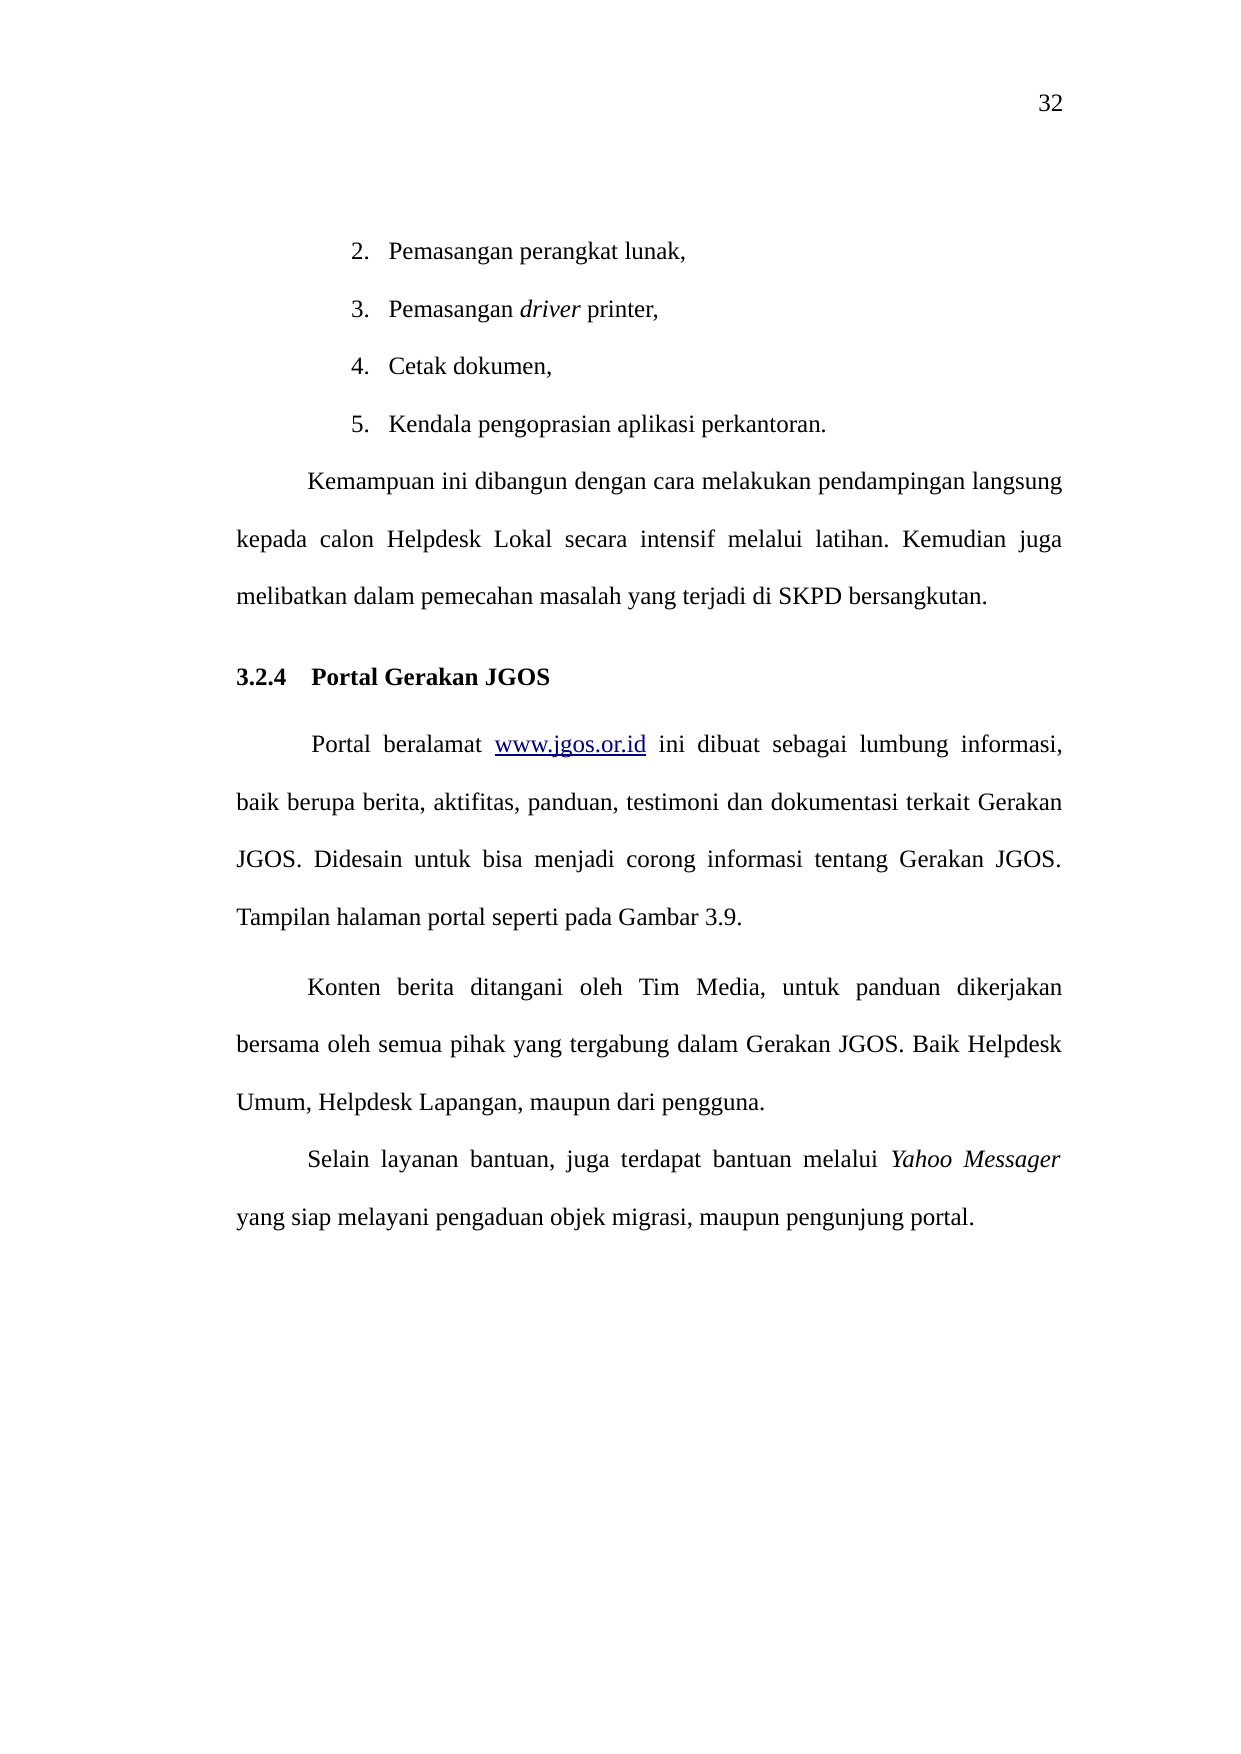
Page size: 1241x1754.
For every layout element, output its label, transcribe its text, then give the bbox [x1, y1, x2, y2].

list Pemasangan driver printer, [351, 294, 1063, 322]
text Konten berita ditangani oleh Tim Media, untuk panduan dikerjakan bersama oleh semua pihak yang tergabung dalam Gerakan JGOS. Baik Helpdesk Umum, Helpdesk Lapangan, maupun dari pengguna. [236, 972, 1063, 1115]
text Kemampuan ini dibangun dengan cara melakukan pendampingan langsung kepada calon Helpdesk Lokal secara intensif melalui latihan. Kemudian juga melibatkan dalam pemecahan masalah yang terjadi di SKPD bersangkutan. [236, 466, 1063, 610]
list Kendala pengoprasian aplikasi perkantoran. [351, 409, 1063, 437]
subtitle Portal Gerakan JGOS [236, 662, 1063, 691]
list Cetak dokumen, [351, 351, 1063, 380]
text Portal beralamat www.jgos.or.id ini dibuat sebagai lumbung informasi, baik berupa berita, aktifitas, panduan, testimoni dan dokumentasi terkait Gerakan JGOS. Didesain untuk bisa menjadi corong informasi tentang Gerakan JGOS. Tampilan halaman portal seperti pada Gambar 3.9. [236, 729, 1063, 930]
text Selain layanan bantuan, juga terdapat bantuan melalui Yahoo Messager yang siap melayani pengaduan objek migrasi, maupun pengunjung portal. [236, 1144, 1063, 1230]
list Pemasangan perangkat lunak, [351, 236, 1063, 265]
